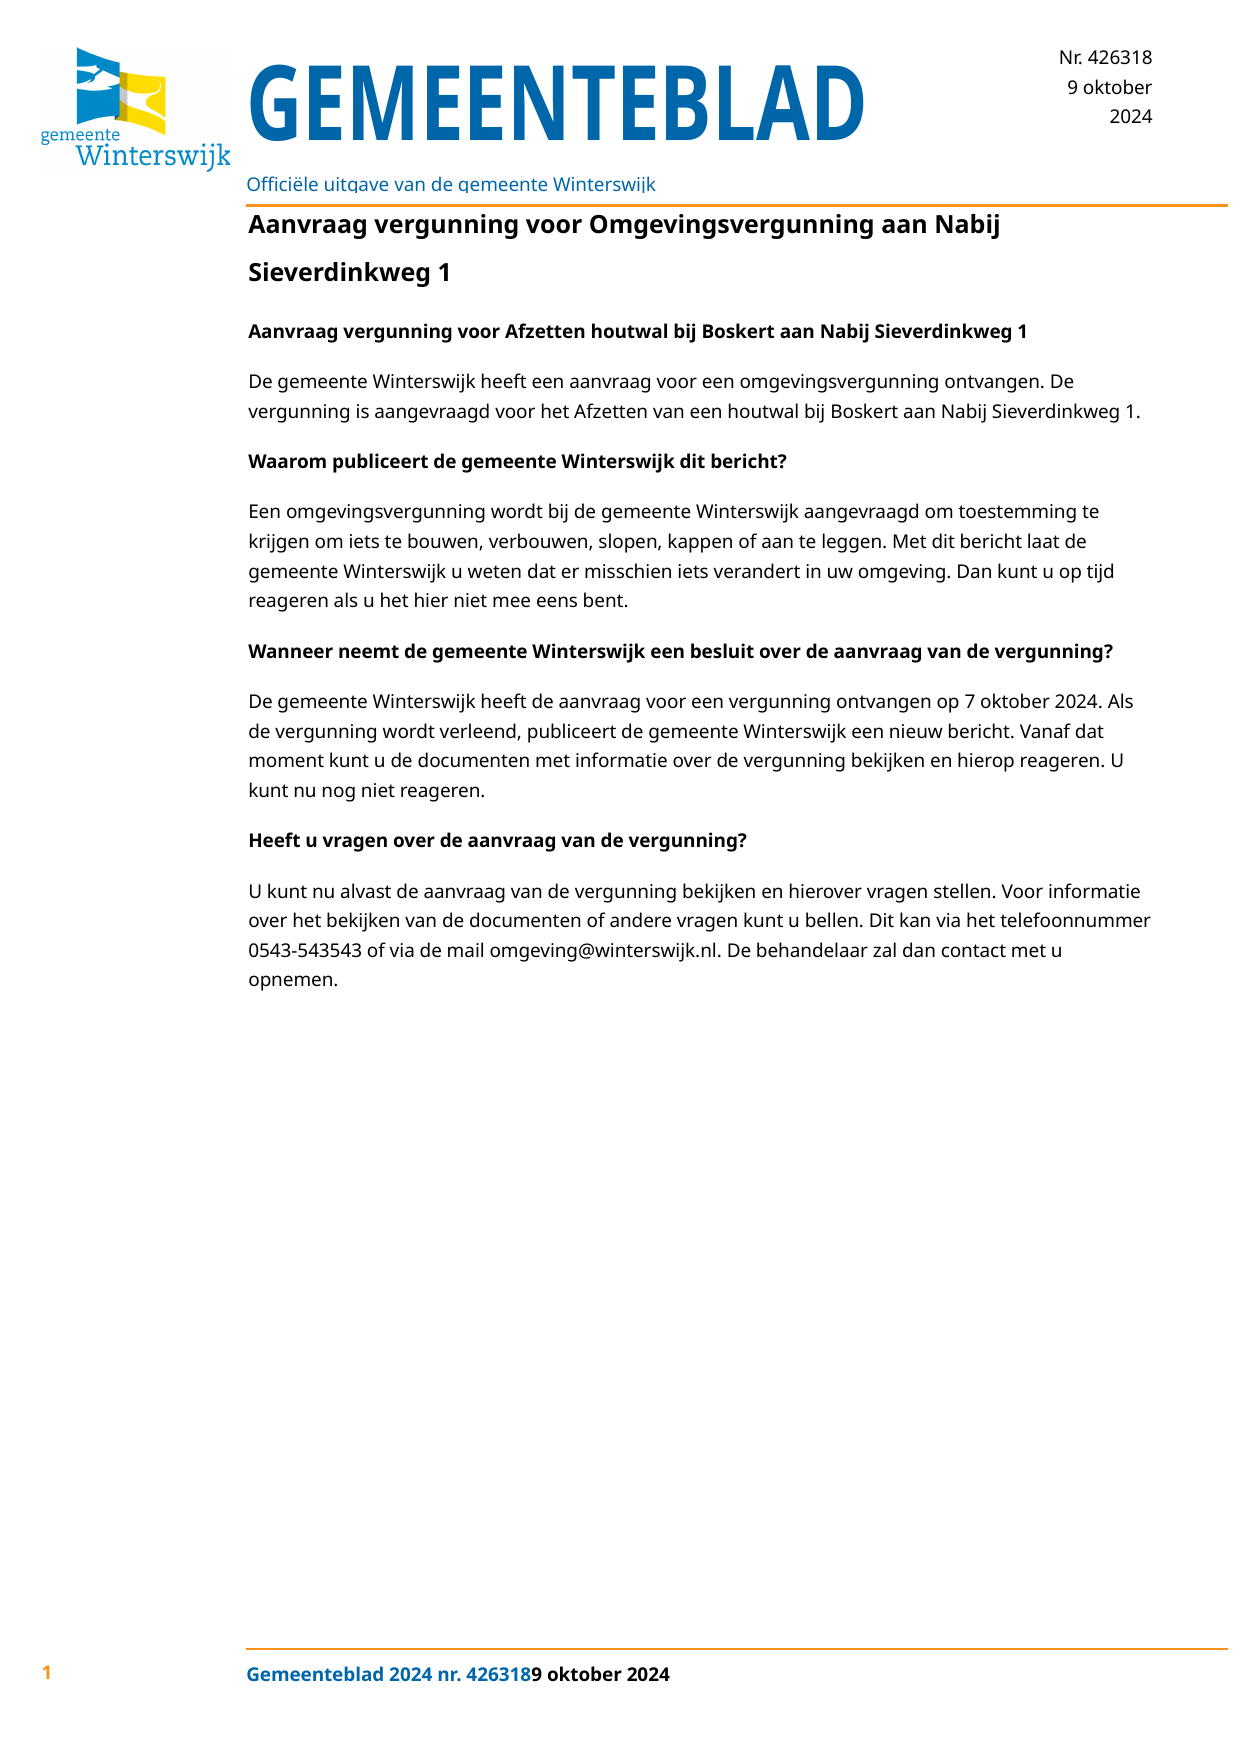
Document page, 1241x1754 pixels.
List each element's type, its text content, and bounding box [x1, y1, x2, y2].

text Wanneer neemt de gemeente Winterswijk een besluit over de aanvraag van de vergunning? [248, 638, 1152, 664]
text U kunt nu alvast de aanvraag van de vergunning bekijken en hierover vragen stellen. Voor informatie over het bekijken van de documenten of andere vragen kunt u bellen. Dit kan via het telefoonnummer 0543-543543 of via de mail omgeving@winterswijk.nl. De behandelaar zal dan contact met u opnemen. [248, 878, 1152, 992]
text Een omgevingsvergunning wordt bij de gemeente Winterswijk aangevraagd om toestemming te krijgen om iets te bouwen, verbouwen, slopen, kappen of aan te leggen. Met dit bericht laat de gemeente Winterswijk u weten dat er misschien iets verandert in uw omgeving. Dan kunt u op tijd reageren als u het hier niet mee eens bent. [248, 499, 1152, 613]
text Waarom publiceert de gemeente Winterswijk dit bericht? [248, 448, 1152, 474]
text Heeft u vragen over de aanvraag van de vergunning? [248, 827, 1152, 853]
text De gemeente Winterswijk heeft de aanvraag voor een vergunning ontvangen op 7 oktober 2024. Als de vergunning wordt verleend, publiceert de gemeente Winterswijk een nieuw bericht. Vanaf dat moment kunt u de documenten met informatie over de vergunning bekijken en hierop reageren. U kunt nu nog niet reageren. [248, 688, 1152, 803]
text Aanvraag vergunning voor Omgevingsvergunning aan Nabij Sieverdinkweg 1 [248, 207, 1152, 288]
text Aanvraag vergunning voor Afzetten houtwal bij Boskert aan Nabij Sieverdinkweg 1 [248, 318, 1152, 344]
picture [225, 153, 231, 162]
text De gemeente Winterswijk heeft een aanvraag voor een omgevingsvergunning ontvangen. De vergunning is aangevraagd voor het Afzetten van een houtwal bij Boskert aan Nabij Sieverdinkweg 1. [248, 368, 1152, 424]
picture [41, 47, 231, 172]
